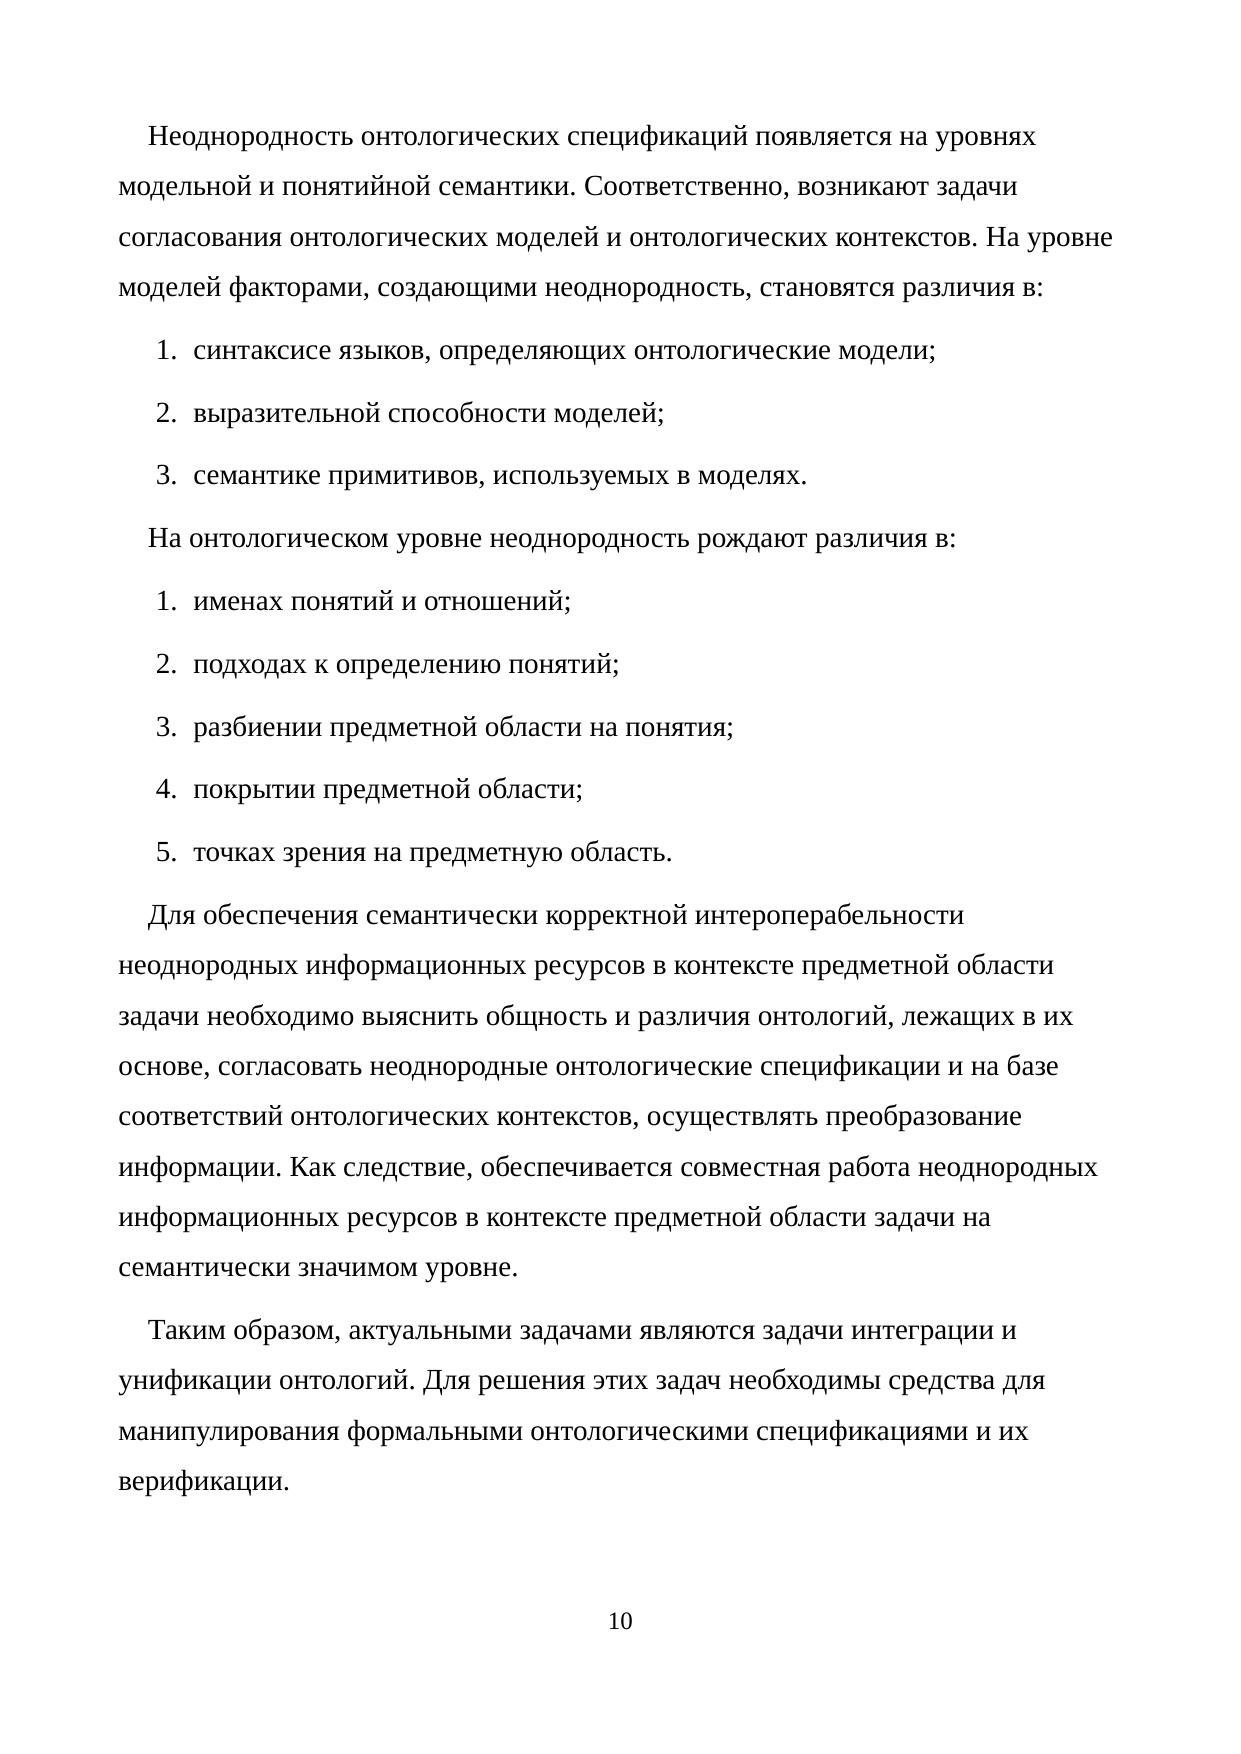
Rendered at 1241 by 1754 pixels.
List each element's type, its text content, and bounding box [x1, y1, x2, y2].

list покрытии предметной области; [156, 772, 1122, 805]
text На онтологическом уровне неоднородность рождают различия в: [118, 520, 1122, 554]
list синтаксисе языков, определяющих онтологические модели; [156, 332, 1122, 365]
list точках зрения на предметную область. [156, 834, 1122, 868]
list выразительной способности моделей; [156, 395, 1122, 428]
list подходах к определению понятий; [156, 646, 1122, 679]
text Для обеспечения семантически корректной интероперабельности неоднородных информационных ресурсов в контексте предметной области задачи необходимо выяснить общность и различия онтологий, лежащих в их основе, согласовать неоднородные онтологические спецификации и на базе соответствий онтологических контекстов, осуществлять преобразование информации. Как следствие, обеспечивается совместная работа неоднородных информационных ресурсов в контексте предметной области задачи на семантически значимом уровне. [118, 897, 1122, 1283]
text Неоднородность онтологических спецификаций появляется на уровнях модельной и понятийной семантики. Соответственно, возникают задачи согласования онтологических моделей и онтологических контекстов. На уровне моделей факторами, создающими неоднородность, становятся различия в: [118, 118, 1122, 303]
text Таким образом, актуальными задачами являются задачи интеграции и унификации онтологий. Для решения этих задач необходимы средства для манипулирования формальными онтологическими спецификациями и их верификации. [118, 1312, 1122, 1497]
list именах понятий и отношений; [156, 583, 1122, 617]
list разбиении предметной области на понятия; [156, 709, 1122, 742]
list семантике примитивов, используемых в моделях. [156, 457, 1122, 491]
